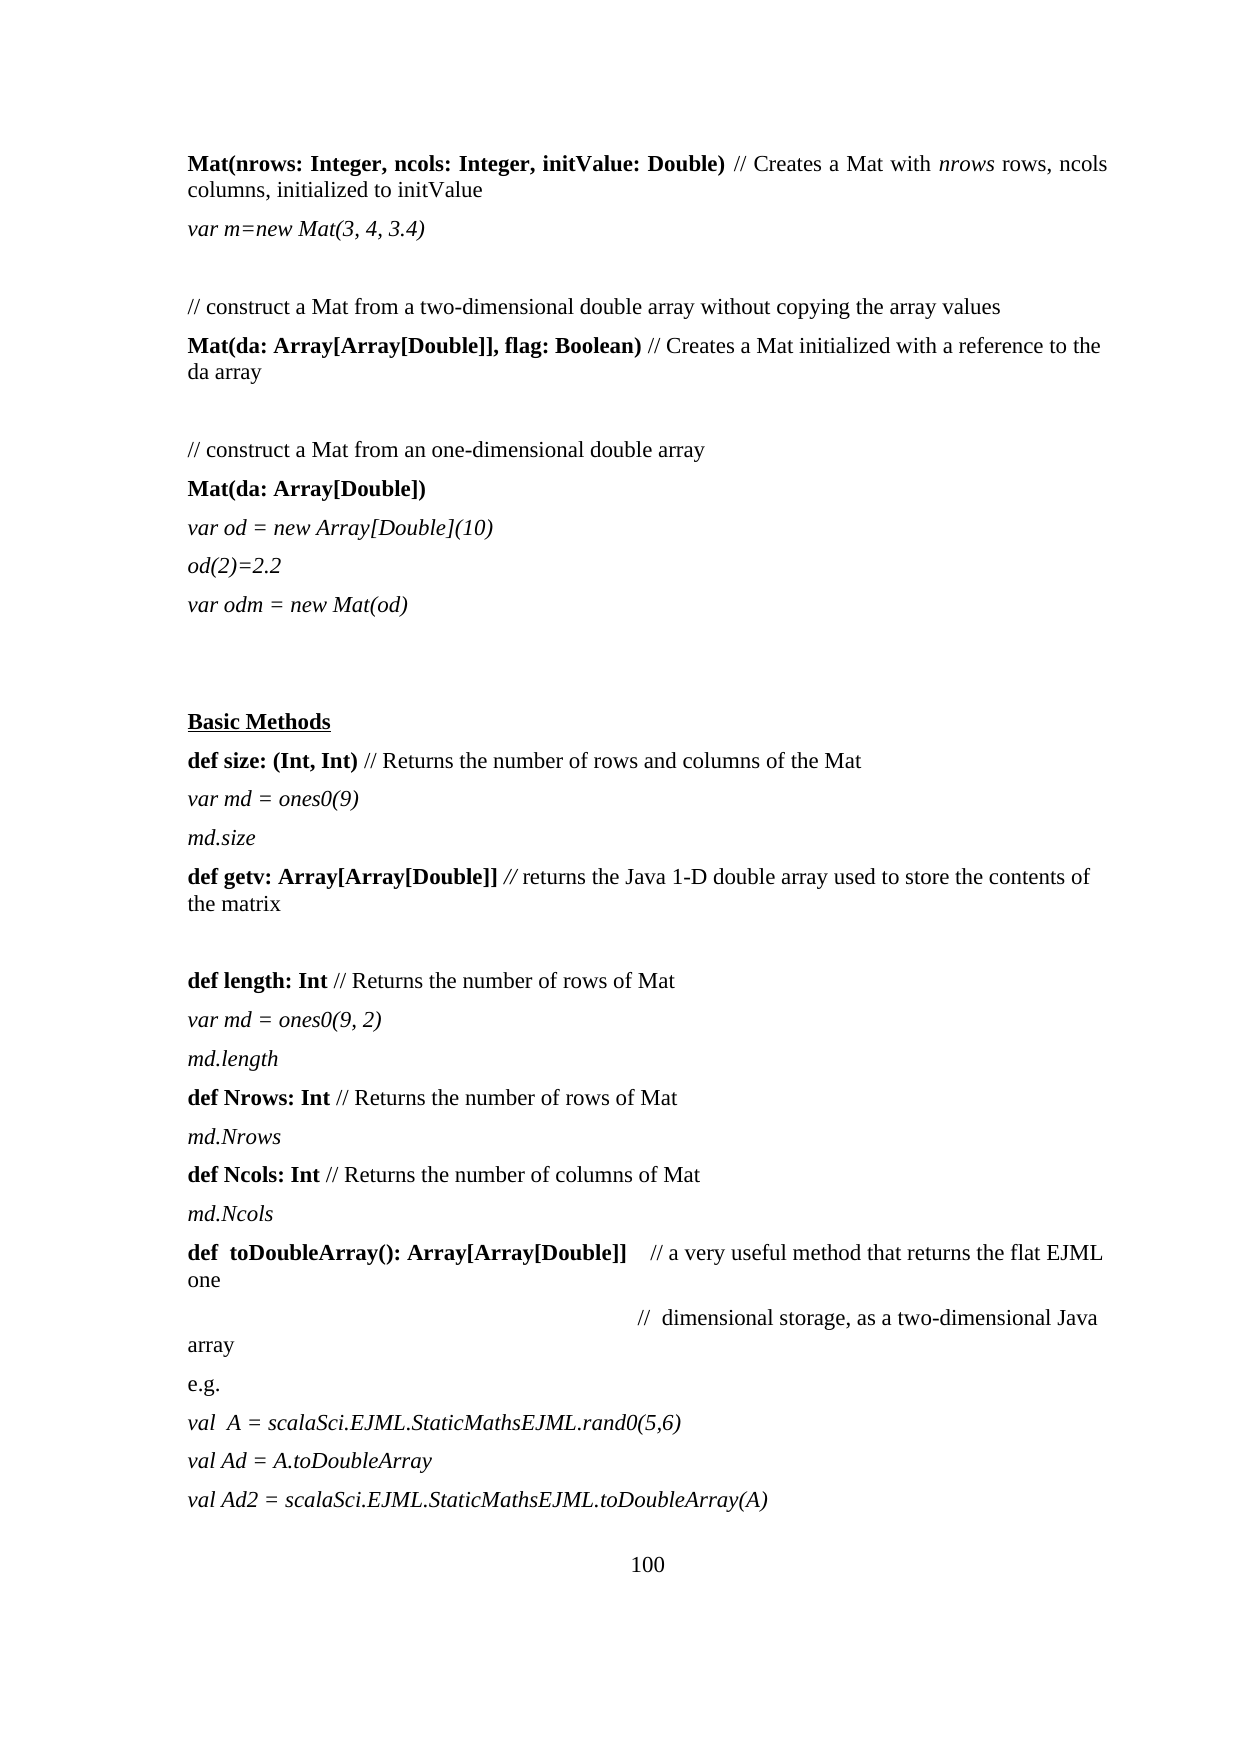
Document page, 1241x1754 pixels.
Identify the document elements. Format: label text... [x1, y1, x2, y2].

text // dimensional storage, as a two-dimensional Java array [187, 1304, 1108, 1357]
text md.Ncols [187, 1200, 1108, 1227]
text def Ncols: Int // Returns the number of columns of Mat [187, 1162, 1108, 1188]
text od(2)=2.2 [187, 552, 1108, 579]
text e.g. [187, 1370, 1108, 1396]
text val A = scalaSci.EJML.StaticMathsEJML.rand0(5,6) [187, 1408, 1108, 1435]
text var m=new Mat(3, 4, 3.4) [187, 215, 1108, 242]
text def size: (Int, Int) // Returns the number of rows and columns of the Mat [187, 747, 1108, 773]
text // construct a Mat from an one-dimensional double array [187, 436, 1108, 462]
text Mat(da: Array[Array[Double]], flag: Boolean) // Creates a Mat initialized with a reference to the da array [187, 332, 1108, 384]
text md.Nrows [187, 1123, 1108, 1149]
text Mat(da: Array[Double]) [187, 475, 1108, 501]
text def Nrows: Int // Returns the number of rows of Mat [187, 1084, 1108, 1110]
text var md = ones0(9, 2) [187, 1006, 1108, 1032]
text def length: Int // Returns the number of rows of Mat [187, 967, 1108, 994]
text def toDoubleArray(): Array[Array[Double]] // a very useful method that returns the flat EJML one [187, 1239, 1108, 1292]
text var md = ones0(9) [187, 786, 1108, 812]
text var od = new Array[Double](10) [187, 513, 1108, 540]
text md.size [187, 824, 1108, 851]
text var odm = new Mat(od) [187, 591, 1108, 618]
text // construct a Mat from a two-dimensional double array without copying the array values [187, 293, 1108, 319]
text Mat(nrows: Integer, ncols: Integer, initValue: Double) // Creates a Mat with nrows rows, ncols columns, initialized to initValue [187, 150, 1108, 203]
text def getv: Array[Array[Double]] // returns the Java 1-D double array used to store the contents of the matrix [187, 863, 1108, 916]
text Basic Methods [187, 708, 1108, 734]
text val Ad2 = scalaSci.EJML.StaticMathsEJML.toDoubleArray(A) [187, 1486, 1108, 1513]
text md.length [187, 1045, 1108, 1071]
text val Ad = A.toDoubleArray [187, 1447, 1108, 1474]
